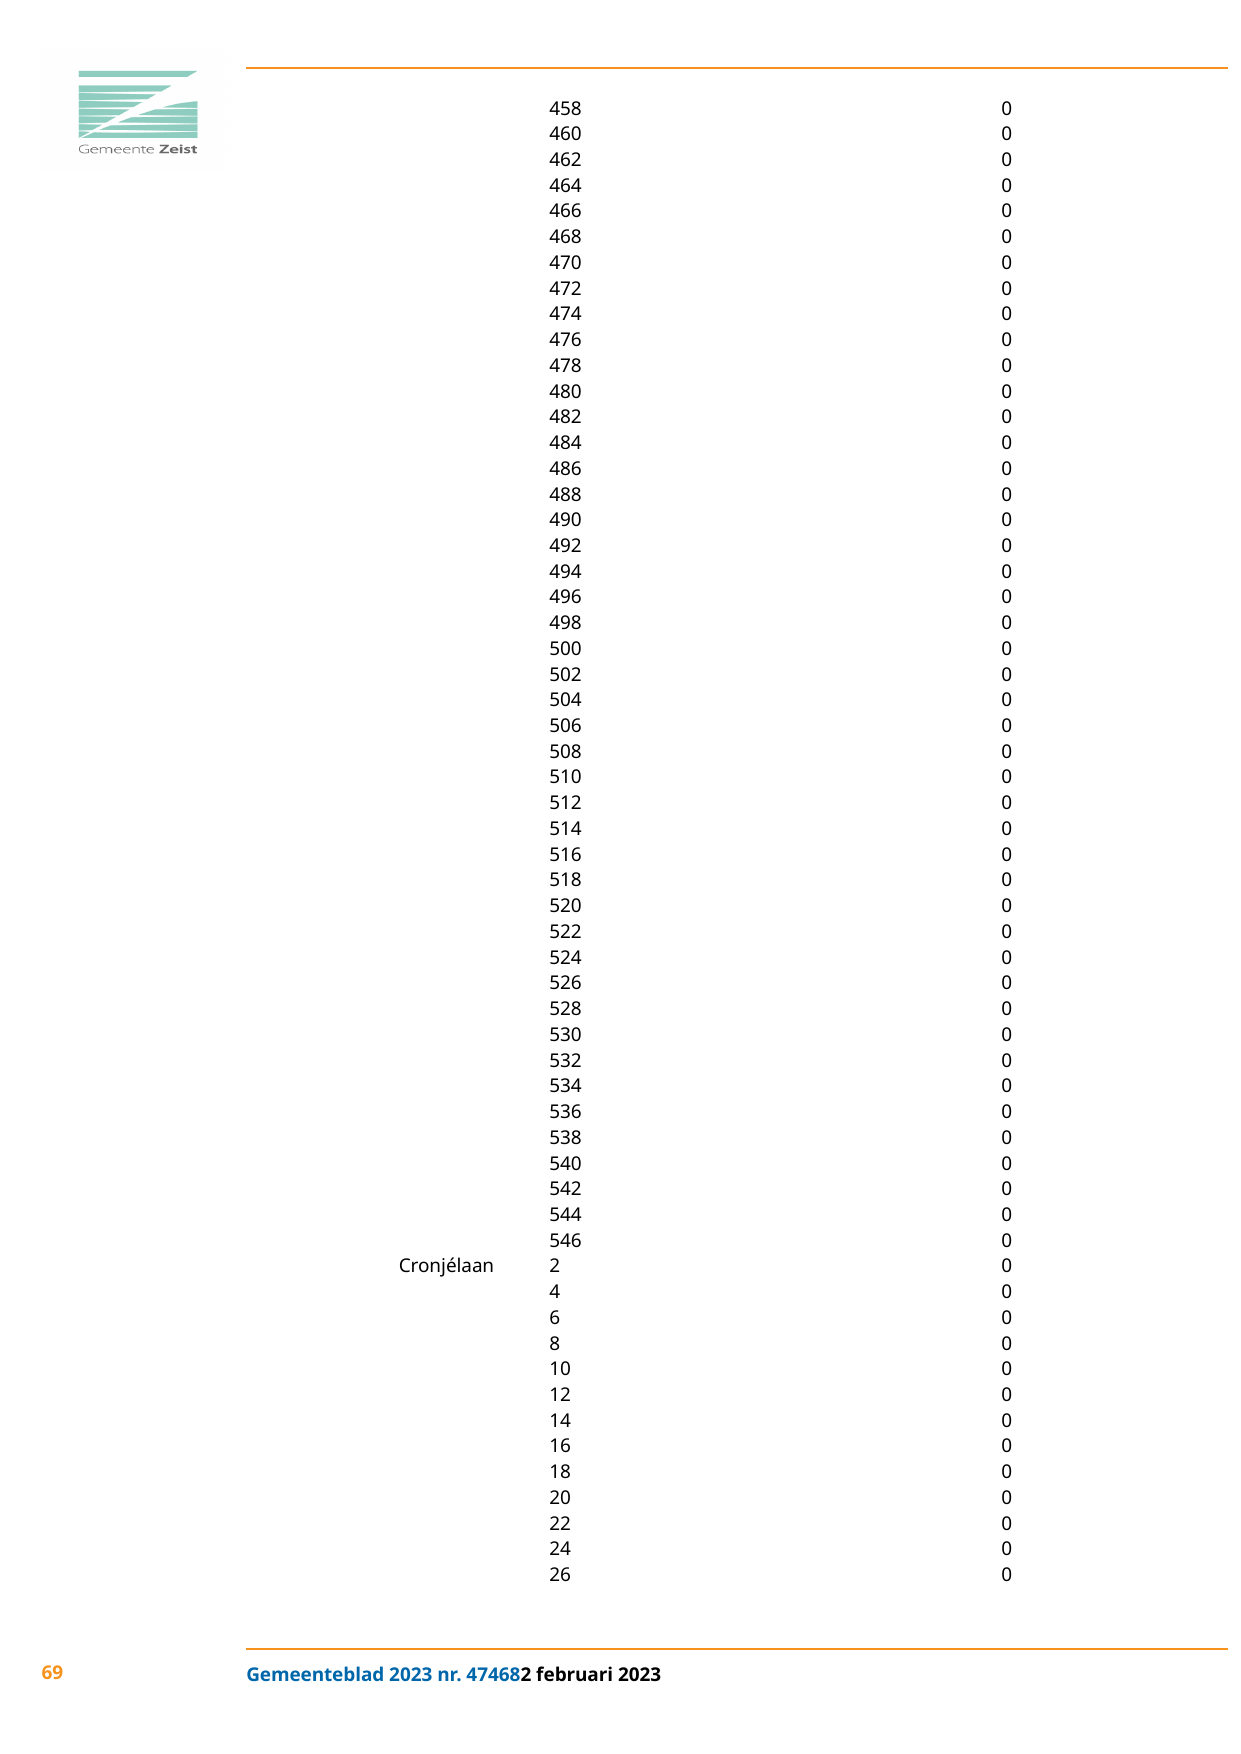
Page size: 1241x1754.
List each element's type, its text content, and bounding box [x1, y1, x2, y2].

table_cell 0 [1001, 1561, 1152, 1587]
table_cell [399, 1407, 549, 1433]
table_cell [850, 584, 1001, 609]
table_cell [700, 1278, 850, 1304]
table_cell [248, 1278, 398, 1304]
table_cell [399, 738, 549, 764]
table_cell [248, 1227, 398, 1253]
table_cell [850, 326, 1001, 352]
table_cell 546 [549, 1227, 700, 1253]
table_cell [850, 1561, 1001, 1587]
table_cell [248, 429, 398, 455]
table_cell [850, 661, 1001, 687]
table_cell 20 [549, 1484, 700, 1510]
table_cell [399, 95, 549, 121]
table_cell [850, 1253, 1001, 1278]
table_cell [850, 1227, 1001, 1253]
table_cell 0 [1001, 1278, 1152, 1304]
table_cell 0 [1001, 944, 1152, 969]
table_cell 474 [549, 301, 700, 326]
table_cell [850, 1098, 1001, 1124]
table_cell [700, 455, 850, 481]
table_cell [700, 1356, 850, 1381]
table_cell 0 [1001, 326, 1152, 352]
table_cell 0 [1001, 455, 1152, 481]
table_cell [248, 301, 398, 326]
table_cell 496 [549, 584, 700, 609]
table_cell [850, 146, 1001, 172]
table_cell 468 [549, 224, 700, 249]
table_cell [700, 404, 850, 429]
table_cell [399, 609, 549, 635]
table_cell [850, 506, 1001, 532]
table_cell [248, 532, 398, 558]
table_cell [850, 404, 1001, 429]
table_cell [850, 1433, 1001, 1458]
table_cell [399, 970, 549, 995]
table_cell [850, 1073, 1001, 1098]
table_cell 22 [549, 1510, 700, 1536]
table_cell [399, 1304, 549, 1330]
table_cell 528 [549, 995, 700, 1021]
table_cell 536 [549, 1098, 700, 1124]
table_cell [700, 1021, 850, 1047]
table_cell [850, 198, 1001, 223]
table_cell [700, 481, 850, 506]
table_cell [700, 558, 850, 584]
table_cell 490 [549, 506, 700, 532]
table_cell [850, 532, 1001, 558]
table_cell 0 [1001, 1381, 1152, 1407]
table_cell [700, 1124, 850, 1150]
table_cell [850, 224, 1001, 249]
table_cell 534 [549, 1073, 700, 1098]
table_cell [850, 1510, 1001, 1536]
table_cell [248, 249, 398, 275]
table_cell 0 [1001, 1433, 1152, 1458]
table_cell [700, 146, 850, 172]
table_cell [850, 95, 1001, 121]
table_cell 0 [1001, 378, 1152, 403]
table_cell [248, 95, 398, 121]
table_cell 12 [549, 1381, 700, 1407]
table_cell [850, 790, 1001, 815]
table_cell [700, 1330, 850, 1356]
table_cell [399, 455, 549, 481]
table_cell [700, 635, 850, 661]
table_cell [248, 790, 398, 815]
table_cell 488 [549, 481, 700, 506]
table_cell [399, 1124, 549, 1150]
table_cell 8 [549, 1330, 700, 1356]
table_cell 0 [1001, 95, 1152, 121]
table_cell 476 [549, 326, 700, 352]
table_cell 0 [1001, 764, 1152, 789]
table_cell 0 [1001, 532, 1152, 558]
table_cell [399, 352, 549, 378]
table_cell [850, 481, 1001, 506]
table_cell 518 [549, 867, 700, 892]
table_cell [399, 1433, 549, 1458]
table_cell 470 [549, 249, 700, 275]
table_cell [399, 764, 549, 789]
table_cell [248, 944, 398, 969]
table_cell [399, 429, 549, 455]
table_cell [399, 1459, 549, 1484]
table_cell 460 [549, 121, 700, 146]
table_cell [700, 224, 850, 249]
table_cell [248, 146, 398, 172]
table_cell 0 [1001, 1330, 1152, 1356]
picture [41, 47, 231, 172]
table_cell [399, 275, 549, 301]
table_cell [850, 378, 1001, 403]
table_cell 16 [549, 1433, 700, 1458]
table_cell [399, 378, 549, 403]
table_cell 0 [1001, 198, 1152, 223]
table_cell [700, 687, 850, 712]
table_cell [399, 1175, 549, 1201]
table_cell [700, 378, 850, 403]
table_cell 506 [549, 712, 700, 738]
table_cell [850, 1407, 1001, 1433]
table_cell 542 [549, 1175, 700, 1201]
table_cell [399, 326, 549, 352]
table_cell [700, 326, 850, 352]
table_cell [850, 429, 1001, 455]
table_cell [850, 249, 1001, 275]
table_cell 0 [1001, 1150, 1152, 1175]
table_cell [850, 764, 1001, 789]
table_cell [399, 532, 549, 558]
table_cell [399, 404, 549, 429]
table_cell [700, 764, 850, 789]
table_cell 0 [1001, 249, 1152, 275]
table_cell 500 [549, 635, 700, 661]
table_cell [700, 1561, 850, 1587]
table_cell [248, 1459, 398, 1484]
table_cell [700, 1175, 850, 1201]
table_cell [399, 301, 549, 326]
table_cell 0 [1001, 121, 1152, 146]
table_cell [248, 1201, 398, 1227]
table_cell [399, 249, 549, 275]
table_cell [248, 1021, 398, 1047]
table_cell [700, 532, 850, 558]
table_cell 532 [549, 1047, 700, 1072]
table_cell [399, 584, 549, 609]
table_cell [399, 1561, 549, 1587]
table_cell [700, 1047, 850, 1072]
table_cell [700, 609, 850, 635]
table_cell [850, 712, 1001, 738]
table_cell [399, 146, 549, 172]
table_cell [399, 1356, 549, 1381]
table_cell [850, 1484, 1001, 1510]
table_cell 0 [1001, 635, 1152, 661]
table_cell 4 [549, 1278, 700, 1304]
table_cell [700, 1253, 850, 1278]
table_cell 0 [1001, 1407, 1152, 1433]
table_cell [399, 893, 549, 918]
table_cell [700, 1098, 850, 1124]
table_cell [850, 1330, 1001, 1356]
table_cell [399, 867, 549, 892]
table_cell [700, 1510, 850, 1536]
table_cell [399, 841, 549, 867]
table_cell 0 [1001, 1459, 1152, 1484]
table_cell 0 [1001, 301, 1152, 326]
table_cell 0 [1001, 1356, 1152, 1381]
table_cell [248, 995, 398, 1021]
table_cell [700, 1381, 850, 1407]
table_cell 0 [1001, 506, 1152, 532]
table_cell 0 [1001, 429, 1152, 455]
table_cell [700, 249, 850, 275]
table_cell [399, 1484, 549, 1510]
table_cell 0 [1001, 918, 1152, 944]
table_cell 502 [549, 661, 700, 687]
table_cell 0 [1001, 1227, 1152, 1253]
table_cell [399, 1381, 549, 1407]
table_cell [248, 378, 398, 403]
table_cell [248, 224, 398, 249]
table_cell [399, 1201, 549, 1227]
table_cell 0 [1001, 481, 1152, 506]
table_cell [850, 738, 1001, 764]
table_cell [700, 893, 850, 918]
table_cell 524 [549, 944, 700, 969]
table_cell [850, 1536, 1001, 1561]
table_cell 508 [549, 738, 700, 764]
table_cell [850, 815, 1001, 841]
table_cell [700, 970, 850, 995]
table_cell [399, 1330, 549, 1356]
table_cell [850, 609, 1001, 635]
table_cell [248, 1253, 398, 1278]
table_cell 10 [549, 1356, 700, 1381]
table_cell [850, 172, 1001, 198]
table_cell [248, 1510, 398, 1536]
table_cell [248, 198, 398, 223]
table_cell [399, 687, 549, 712]
table_cell [700, 841, 850, 867]
table_cell [850, 121, 1001, 146]
table_cell [248, 815, 398, 841]
table_cell [248, 326, 398, 352]
table_cell [248, 1304, 398, 1330]
table_cell [248, 841, 398, 867]
table_cell [248, 1356, 398, 1381]
table_cell [248, 172, 398, 198]
table_cell 0 [1001, 712, 1152, 738]
table_cell 0 [1001, 352, 1152, 378]
table_cell 0 [1001, 558, 1152, 584]
table_cell 478 [549, 352, 700, 378]
table_cell 540 [549, 1150, 700, 1175]
table_cell [399, 944, 549, 969]
table_cell [399, 198, 549, 223]
table_cell 2 [549, 1253, 700, 1278]
table_cell 0 [1001, 404, 1152, 429]
table_cell 18 [549, 1459, 700, 1484]
table_cell 516 [549, 841, 700, 867]
table_cell [248, 1124, 398, 1150]
table_cell [700, 121, 850, 146]
table_cell 510 [549, 764, 700, 789]
table_cell 14 [549, 1407, 700, 1433]
table_cell [700, 918, 850, 944]
table_cell [248, 635, 398, 661]
table_cell 544 [549, 1201, 700, 1227]
table_cell [248, 275, 398, 301]
table_cell [700, 1073, 850, 1098]
table_cell [850, 352, 1001, 378]
table_cell [700, 1150, 850, 1175]
table_cell [700, 172, 850, 198]
table_cell 0 [1001, 1021, 1152, 1047]
table_cell [248, 1098, 398, 1124]
table_cell [248, 404, 398, 429]
table_cell [850, 867, 1001, 892]
table_cell [248, 1330, 398, 1356]
table_cell 26 [549, 1561, 700, 1587]
table_cell [700, 815, 850, 841]
table_cell [248, 738, 398, 764]
table_cell 0 [1001, 738, 1152, 764]
table_cell [248, 609, 398, 635]
table_cell Cronjélaan [399, 1253, 549, 1278]
table_cell 0 [1001, 584, 1152, 609]
table_cell [700, 1433, 850, 1458]
table_cell [399, 224, 549, 249]
table_cell [700, 1227, 850, 1253]
table_cell [248, 1047, 398, 1072]
table_cell 0 [1001, 609, 1152, 635]
table_cell [399, 815, 549, 841]
table_cell 0 [1001, 1510, 1152, 1536]
table_cell [700, 790, 850, 815]
table_cell [399, 635, 549, 661]
table_cell [700, 1304, 850, 1330]
table_cell [850, 1124, 1001, 1150]
table_cell [399, 1278, 549, 1304]
table_cell [700, 738, 850, 764]
table_cell [399, 661, 549, 687]
table_cell [248, 712, 398, 738]
table_cell [399, 1021, 549, 1047]
table_cell [399, 995, 549, 1021]
table_cell 0 [1001, 172, 1152, 198]
table_cell 538 [549, 1124, 700, 1150]
table_cell [850, 841, 1001, 867]
table_cell 0 [1001, 1098, 1152, 1124]
table_cell 462 [549, 146, 700, 172]
table_cell [248, 584, 398, 609]
table_cell 480 [549, 378, 700, 403]
table_cell [850, 1150, 1001, 1175]
table_cell [700, 712, 850, 738]
table_cell 0 [1001, 1073, 1152, 1098]
table_cell [850, 301, 1001, 326]
table_cell 512 [549, 790, 700, 815]
table_cell [850, 275, 1001, 301]
table_cell [399, 558, 549, 584]
table_cell [850, 1381, 1001, 1407]
table_cell [248, 1381, 398, 1407]
table_cell [700, 506, 850, 532]
table_cell 0 [1001, 1201, 1152, 1227]
table_cell 0 [1001, 1536, 1152, 1561]
table_cell [850, 1047, 1001, 1072]
table_cell 0 [1001, 146, 1152, 172]
table_cell 0 [1001, 1124, 1152, 1150]
table_cell 0 [1001, 867, 1152, 892]
table_cell [700, 944, 850, 969]
table_cell [248, 661, 398, 687]
table_cell [850, 1278, 1001, 1304]
table_cell [700, 95, 850, 121]
table_cell 472 [549, 275, 700, 301]
table_cell [248, 352, 398, 378]
table_cell [248, 1561, 398, 1587]
table_cell [399, 1150, 549, 1175]
table_cell [850, 944, 1001, 969]
table_cell 526 [549, 970, 700, 995]
table_cell [399, 121, 549, 146]
table_cell [248, 918, 398, 944]
table_cell [850, 558, 1001, 584]
table_cell 494 [549, 558, 700, 584]
table_cell 0 [1001, 790, 1152, 815]
table_cell [399, 1047, 549, 1072]
table_cell 498 [549, 609, 700, 635]
table_cell [399, 481, 549, 506]
table_cell 504 [549, 687, 700, 712]
table_cell [248, 1073, 398, 1098]
table_cell [700, 1484, 850, 1510]
table_cell 0 [1001, 970, 1152, 995]
table_cell 0 [1001, 687, 1152, 712]
table_cell 484 [549, 429, 700, 455]
table_cell [399, 1073, 549, 1098]
table_cell [248, 455, 398, 481]
table_cell 0 [1001, 841, 1152, 867]
table_cell [700, 198, 850, 223]
table_cell [850, 893, 1001, 918]
table_cell 466 [549, 198, 700, 223]
table_cell 514 [549, 815, 700, 841]
table_cell [248, 867, 398, 892]
table_cell [700, 995, 850, 1021]
table_cell [850, 918, 1001, 944]
table_cell [248, 506, 398, 532]
table_cell [399, 1098, 549, 1124]
table_cell 0 [1001, 1175, 1152, 1201]
table_cell 0 [1001, 1253, 1152, 1278]
table_cell [700, 429, 850, 455]
table_cell [399, 712, 549, 738]
table_cell [700, 1201, 850, 1227]
table_cell [248, 121, 398, 146]
table_cell [700, 867, 850, 892]
table_cell [248, 1407, 398, 1433]
table_cell [248, 1484, 398, 1510]
table_cell [850, 455, 1001, 481]
table_cell [399, 1510, 549, 1536]
table_cell [399, 506, 549, 532]
table_cell [399, 918, 549, 944]
table_cell [850, 1201, 1001, 1227]
table_cell [399, 790, 549, 815]
table_cell 520 [549, 893, 700, 918]
table_cell 0 [1001, 275, 1152, 301]
table_cell [850, 970, 1001, 995]
table_cell 24 [549, 1536, 700, 1561]
table_cell [399, 1536, 549, 1561]
table_cell [850, 1175, 1001, 1201]
table_cell [248, 1150, 398, 1175]
table_cell [700, 661, 850, 687]
table_cell [850, 1304, 1001, 1330]
table_cell [700, 1459, 850, 1484]
table_cell [248, 764, 398, 789]
table_cell [700, 1407, 850, 1433]
table_cell [248, 893, 398, 918]
table_cell [850, 1459, 1001, 1484]
table_cell [248, 1433, 398, 1458]
table_cell [850, 1356, 1001, 1381]
table_cell [248, 687, 398, 712]
table_cell [850, 687, 1001, 712]
table_cell 522 [549, 918, 700, 944]
table_cell 0 [1001, 1047, 1152, 1072]
table_cell 530 [549, 1021, 700, 1047]
table_cell [850, 1021, 1001, 1047]
table_cell 0 [1001, 1484, 1152, 1510]
table_cell [700, 584, 850, 609]
table_cell 0 [1001, 893, 1152, 918]
table_cell [700, 352, 850, 378]
table_cell [700, 1536, 850, 1561]
table_cell [850, 995, 1001, 1021]
table_cell [399, 1227, 549, 1253]
table_cell [248, 970, 398, 995]
table_cell [248, 481, 398, 506]
table_cell 464 [549, 172, 700, 198]
table_cell [700, 301, 850, 326]
table_cell 0 [1001, 224, 1152, 249]
table_cell 486 [549, 455, 700, 481]
table_cell 6 [549, 1304, 700, 1330]
table_cell [700, 275, 850, 301]
table_cell 492 [549, 532, 700, 558]
table_cell [248, 1175, 398, 1201]
table_cell 0 [1001, 661, 1152, 687]
table_cell 0 [1001, 815, 1152, 841]
table_cell 0 [1001, 995, 1152, 1021]
table_cell [248, 558, 398, 584]
table_cell [399, 172, 549, 198]
table_cell [850, 635, 1001, 661]
table_cell 482 [549, 404, 700, 429]
table_cell 0 [1001, 1304, 1152, 1330]
table_cell [248, 1536, 398, 1561]
table_cell 458 [549, 95, 700, 121]
